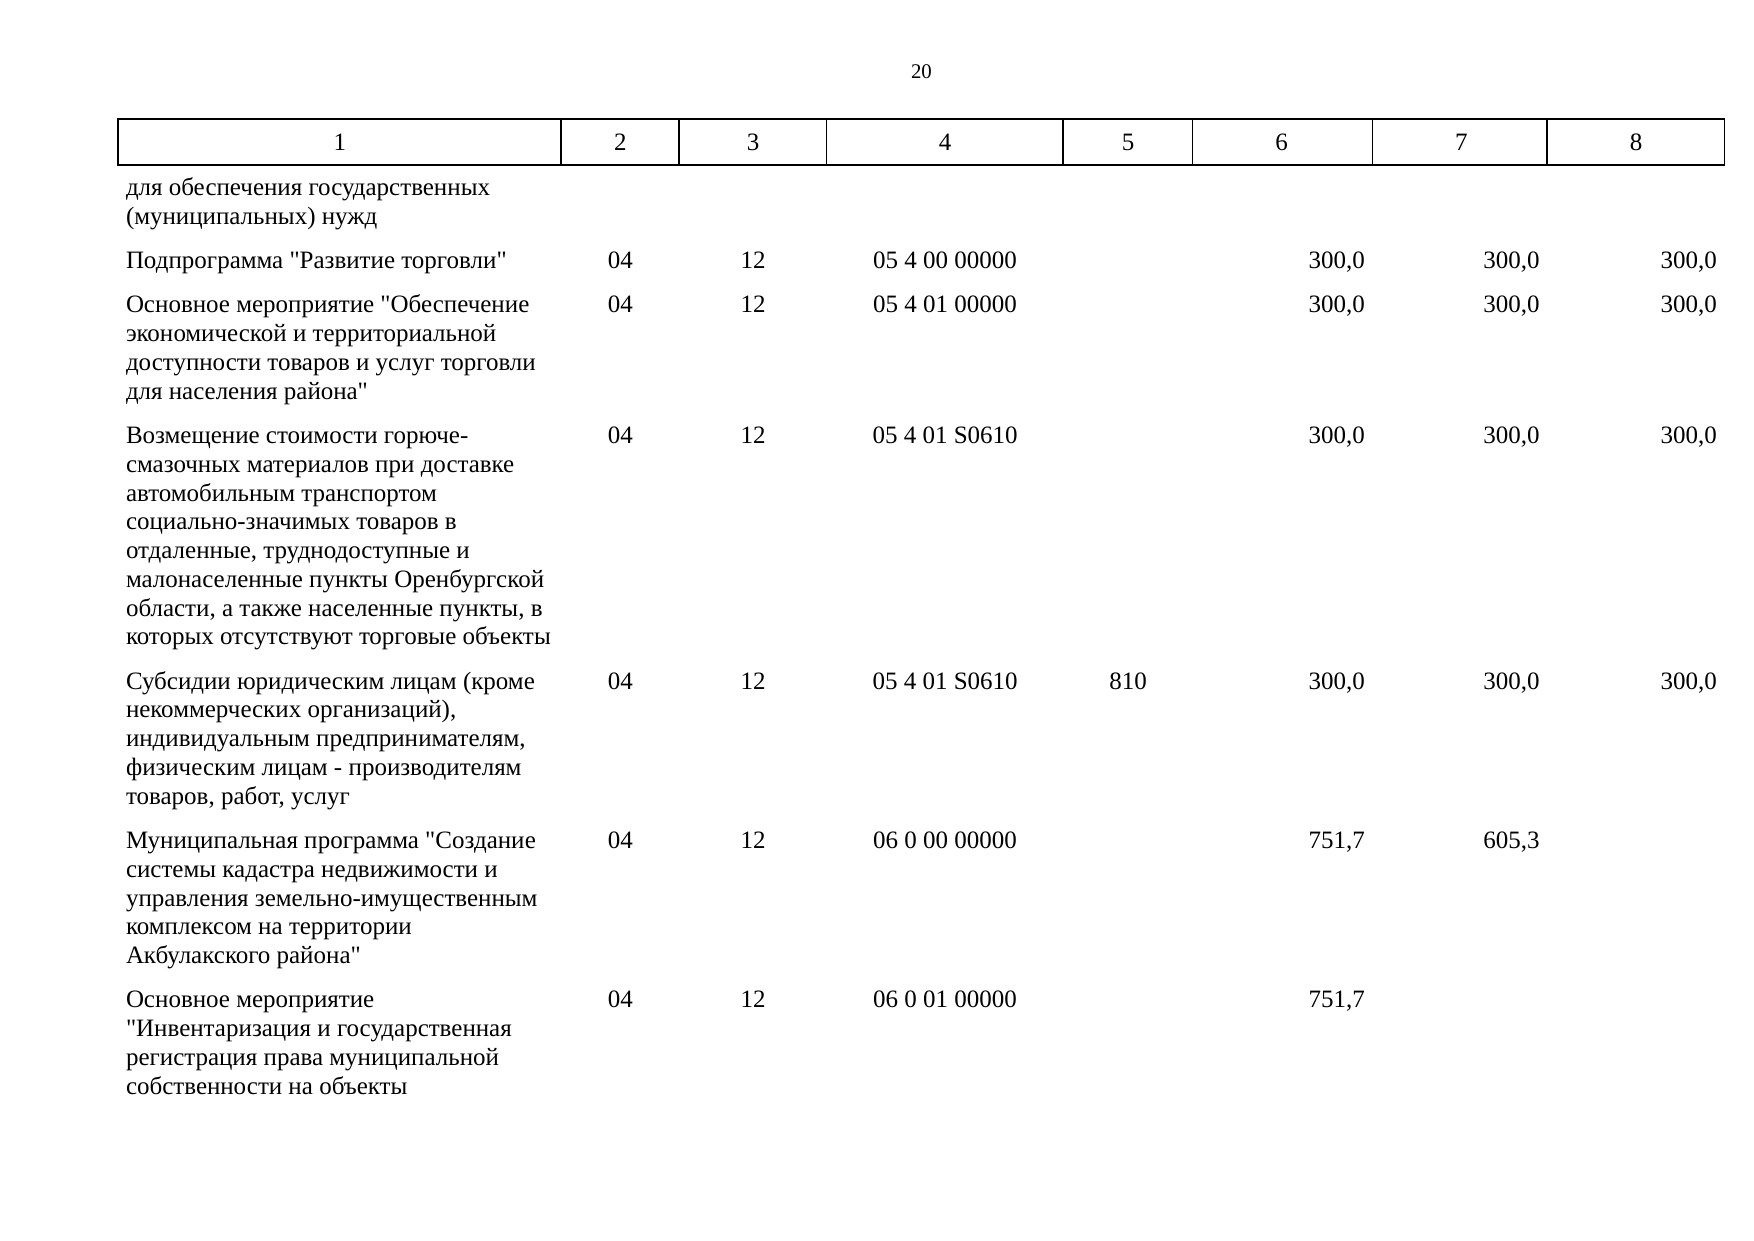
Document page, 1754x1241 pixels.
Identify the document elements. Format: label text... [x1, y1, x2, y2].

table_cell 300,0 [1193, 412, 1372, 658]
table_cell 751,7 [1193, 817, 1372, 977]
table_cell для обеспечения государственных (муниципальных) нужд [118, 166, 561, 237]
table_header [1548, 120, 1724, 164]
table_header 8 [1555, 128, 1716, 156]
table_cell 05 4 01 00000 [827, 282, 1063, 412]
table_header 7 [1380, 128, 1542, 156]
table_cell 300,0 [1193, 658, 1372, 817]
table_cell 300,0 [1372, 282, 1547, 412]
table_cell [1063, 166, 1193, 237]
table_header 5 [1071, 128, 1185, 156]
table_cell Возмещение стоимости горюче-смазочных материалов при доставке автомобильным транспортом социально-значимых товаров в отдаленные, труднодоступные и малонаселенные пункты Оренбургской области, а также населенные пункты, в которых отсутствуют торговые объекты [118, 412, 561, 658]
table_header 2 [569, 128, 671, 156]
table_cell 12 [679, 282, 827, 412]
table_cell [561, 166, 679, 237]
table_cell 04 [561, 237, 679, 282]
table_cell [1063, 817, 1193, 977]
table_cell [679, 166, 827, 237]
table_cell 300,0 [1193, 237, 1372, 282]
table_cell [1547, 977, 1724, 1107]
table_cell [1193, 166, 1372, 237]
table_cell [1547, 166, 1724, 237]
table_cell [1372, 977, 1547, 1107]
table_cell 04 [561, 977, 679, 1107]
table_cell 05 4 01 S0610 [827, 658, 1063, 817]
table_cell 300,0 [1372, 658, 1547, 817]
table_cell 04 [561, 658, 679, 817]
table_cell 06 0 01 00000 [827, 977, 1063, 1107]
table_cell 300,0 [1372, 237, 1547, 282]
table_header [827, 120, 1062, 164]
table_cell 605,3 [1372, 817, 1547, 977]
table_cell 12 [679, 817, 827, 977]
table_header [680, 120, 826, 164]
table_cell 300,0 [1547, 412, 1724, 658]
table_cell [1547, 817, 1724, 977]
table_cell [827, 166, 1063, 237]
table_cell 810 [1063, 658, 1193, 817]
table_header 6 [1201, 128, 1362, 156]
table_header 3 [687, 128, 819, 156]
table_header [1193, 120, 1372, 164]
table_cell 04 [561, 282, 679, 412]
table_cell Основное мероприятие "Инвентаризация и государственная регистрация права муниципальной собственности на объекты [118, 977, 561, 1107]
table_cell 06 0 00 00000 [827, 817, 1063, 977]
table_cell 04 [561, 817, 679, 977]
table_header [119, 120, 560, 164]
table_cell 05 4 00 00000 [827, 237, 1063, 282]
table_cell 751,7 [1193, 977, 1372, 1107]
table_header 4 [835, 128, 1055, 156]
table_cell 12 [679, 412, 827, 658]
table_cell 05 4 01 S0610 [827, 412, 1063, 658]
table_cell [1063, 412, 1193, 658]
table_cell Основное мероприятие "Обеспечение экономической и территориальной доступности товаров и услуг торговли для населения района" [118, 282, 561, 412]
table_cell 04 [561, 412, 679, 658]
table_cell 300,0 [1193, 282, 1372, 412]
table_cell 12 [679, 658, 827, 817]
table_cell 300,0 [1547, 282, 1724, 412]
table_cell 300,0 [1547, 658, 1724, 817]
table_header [562, 120, 678, 164]
table_cell [1063, 977, 1193, 1107]
table_cell Муниципальная программа "Создание системы кадастра недвижимости и управления земельно-имущественным комплексом на территории Акбулакского района" [118, 817, 561, 977]
table_cell 300,0 [1547, 237, 1724, 282]
table_cell [1063, 282, 1193, 412]
table_header [1373, 120, 1546, 164]
table_header [1064, 120, 1192, 164]
table_cell 12 [679, 237, 827, 282]
table_cell Подпрограмма "Развитие торговли" [118, 237, 561, 282]
table_header 1 [126, 128, 553, 156]
table_cell [1372, 166, 1547, 237]
table_cell 12 [679, 977, 827, 1107]
table_cell [1063, 237, 1193, 282]
table_cell Субсидии юридическим лицам (кроме некоммерческих организаций), индивидуальным предпринимателям, физическим лицам - производителям товаров, работ, услуг [118, 658, 561, 817]
table_cell 300,0 [1372, 412, 1547, 658]
